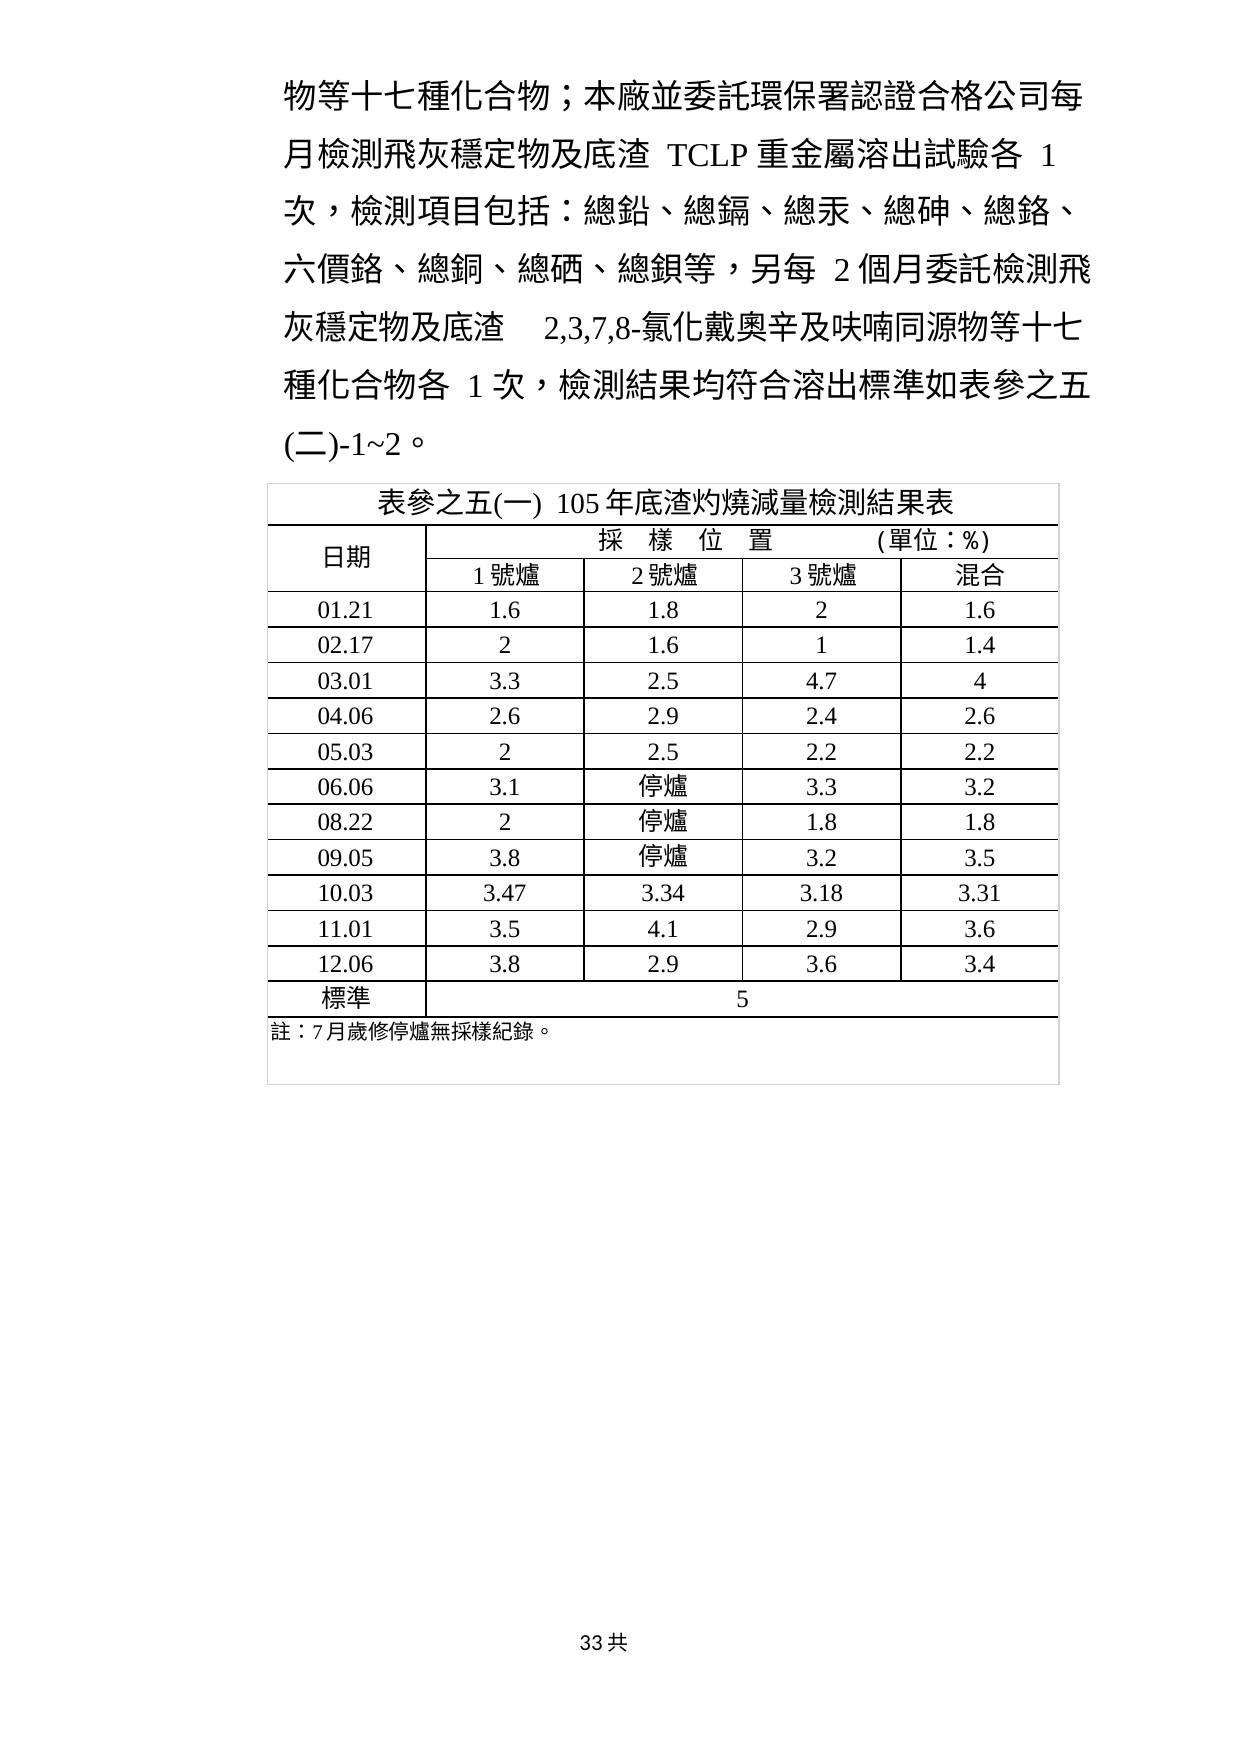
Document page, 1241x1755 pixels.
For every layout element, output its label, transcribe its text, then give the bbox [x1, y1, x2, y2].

table_cell 2.5 [585, 663, 742, 697]
table_cell 3.1 [427, 770, 583, 803]
table_cell 1號爐 [427, 559, 583, 591]
table_cell 09.05 [268, 840, 425, 874]
table_cell 2 [743, 592, 900, 626]
table_cell 日期 [268, 526, 425, 591]
table_cell 採 樣 位 置 (單位：%) [427, 526, 1058, 557]
table_cell 2.2 [902, 734, 1058, 768]
table_cell 5 [427, 982, 1058, 1016]
table_cell 3.5 [427, 911, 583, 945]
table_cell 3.6 [902, 911, 1058, 945]
table_cell 3.5 [902, 840, 1058, 874]
table_cell 2.5 [585, 734, 742, 768]
table_cell 06.06 [268, 770, 425, 803]
table_cell 08.22 [268, 805, 425, 839]
table_cell 3.6 [743, 947, 900, 980]
table_cell 01.21 [268, 592, 425, 626]
table_cell 2.6 [427, 699, 583, 732]
table_cell 3.2 [902, 770, 1058, 803]
table_cell 3.31 [902, 876, 1058, 909]
table_cell 2.9 [743, 911, 900, 945]
table_cell 10.03 [268, 876, 425, 909]
table_cell 混合 [902, 559, 1058, 591]
text 物等十七種化合物；本廠並委託環保署認證合格公司每 [283, 75, 1103, 117]
table_cell 1 [743, 628, 900, 662]
table_cell 3.8 [427, 840, 583, 874]
table_cell 停爐 [585, 805, 742, 839]
table_cell 2 [427, 734, 583, 768]
table_cell 2.9 [585, 947, 742, 980]
table_cell 3.3 [743, 770, 900, 803]
table_cell 2 [427, 805, 583, 839]
table_cell 3.4 [902, 947, 1058, 980]
table_cell 1.6 [427, 592, 583, 626]
table_cell 02.17 [268, 628, 425, 662]
table_cell 2號爐 [585, 559, 742, 591]
text 月檢測飛灰穩定物及底渣 TCLP 重金屬溶出試驗各 1 次，檢測項目包括：總鉛、總鎘、總汞、總砷、總鉻、 六價鉻、總銅、總硒、總鋇等，另每 2 個月委託檢測飛 灰穩定物及底渣 2,3,7,8-氯化戴奧辛及呋喃同源物等十七 種化合物各 1 次，檢測結果均符合溶出標準如表參之五 (二)-1~2。 [283, 127, 1093, 465]
table_cell 3.8 [427, 947, 583, 980]
table_cell 2.6 [902, 699, 1058, 732]
table_cell 3.2 [743, 840, 900, 874]
table_cell 04.06 [268, 699, 425, 732]
table_cell 1.8 [902, 805, 1058, 839]
table_cell 註：7月歲修停爐無採樣紀錄。 [268, 1018, 1058, 1083]
table_cell 4.1 [585, 911, 742, 945]
table_cell 停爐 [585, 840, 742, 874]
table_cell 2 [427, 628, 583, 662]
table_cell 4 [902, 663, 1058, 697]
table_cell 1.4 [902, 628, 1058, 662]
table_cell 1.8 [585, 592, 742, 626]
table_cell 03.01 [268, 663, 425, 697]
table_cell 2.9 [585, 699, 742, 732]
table_cell 3.34 [585, 876, 742, 909]
table_header 表參之五(一) 105年底渣灼燒減量檢測結果表 [268, 484, 1058, 523]
table_cell 3.18 [743, 876, 900, 909]
table_cell 1.6 [585, 628, 742, 662]
table_cell 3.3 [427, 663, 583, 697]
table_cell 3.47 [427, 876, 583, 909]
table_cell 停爐 [585, 770, 742, 803]
table_cell 2.2 [743, 734, 900, 768]
table_cell 1.8 [743, 805, 900, 839]
table_cell 2.4 [743, 699, 900, 732]
table_cell 4.7 [743, 663, 900, 697]
table_cell 12.06 [268, 947, 425, 980]
table_cell 3號爐 [743, 559, 900, 591]
table_cell 1.6 [902, 592, 1058, 626]
table_cell 11.01 [268, 911, 425, 945]
table_cell 05.03 [268, 734, 425, 768]
table_cell 標準 [268, 982, 425, 1016]
